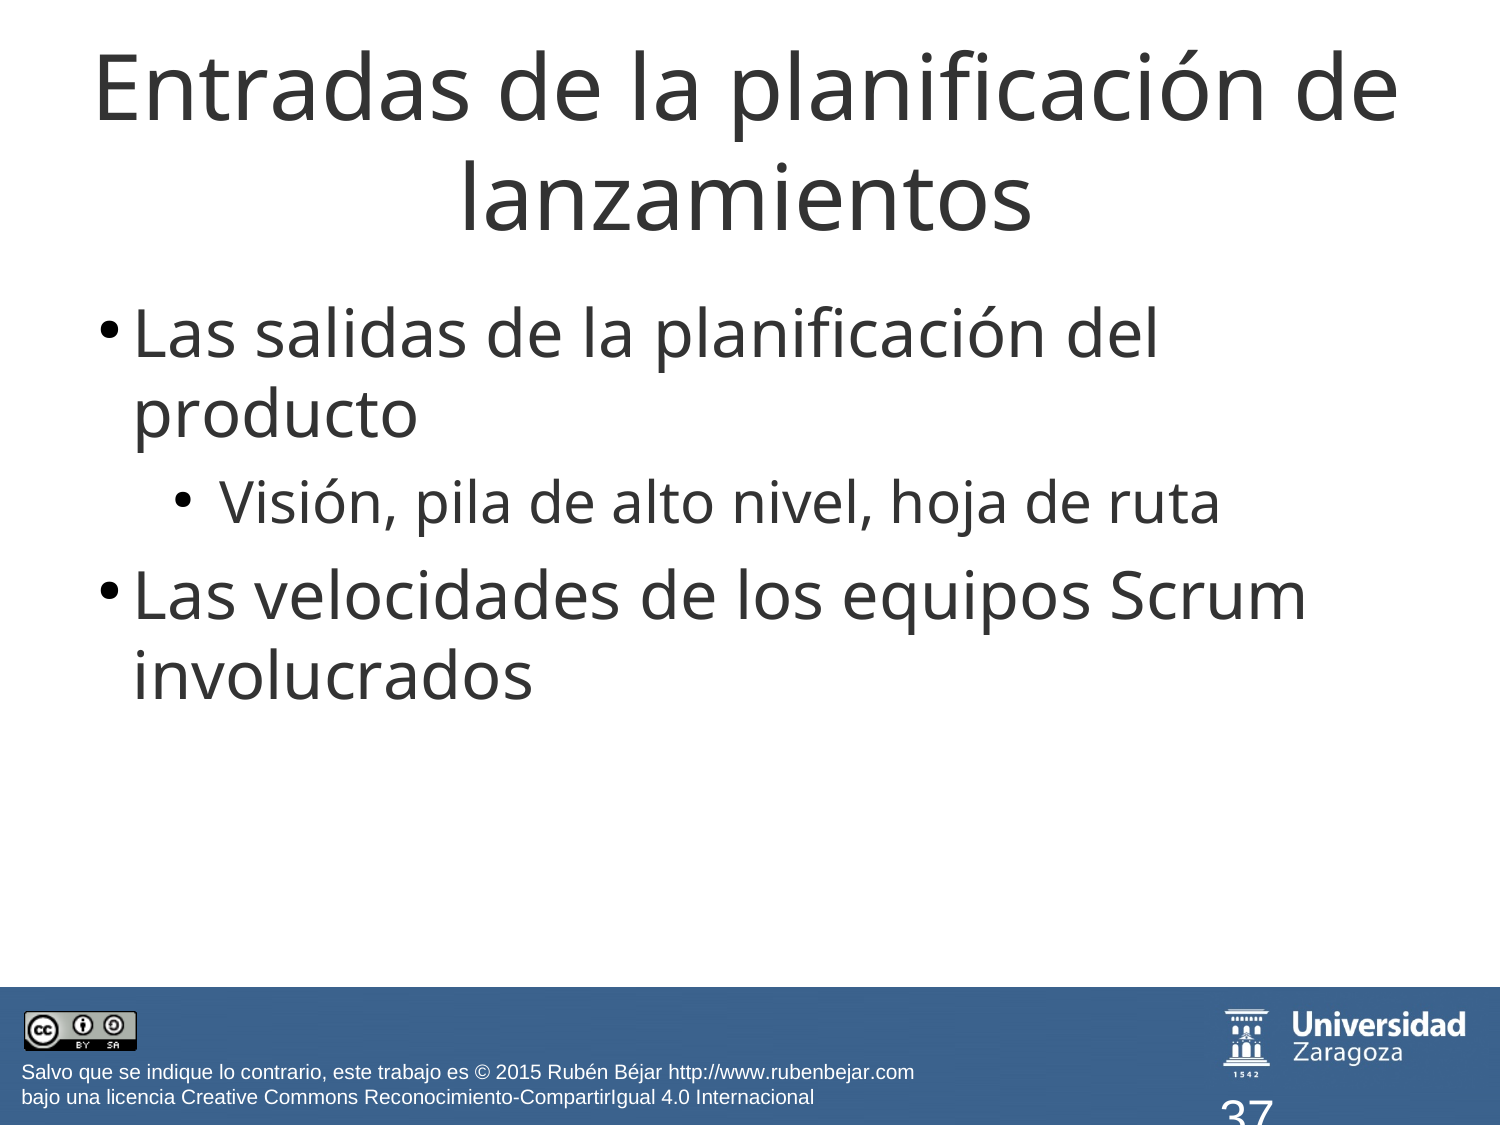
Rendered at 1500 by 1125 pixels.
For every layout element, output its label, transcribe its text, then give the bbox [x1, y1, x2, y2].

list Las salidas de la planificación del producto Visión, pila de alto nivel, hoja de ruta Las velocidades de los equipos Scrum involucrados [82, 283, 1418, 957]
title Entradas de la planificación de lanzamientos [74, 21, 1420, 257]
picture [0, 987, 1500, 1125]
